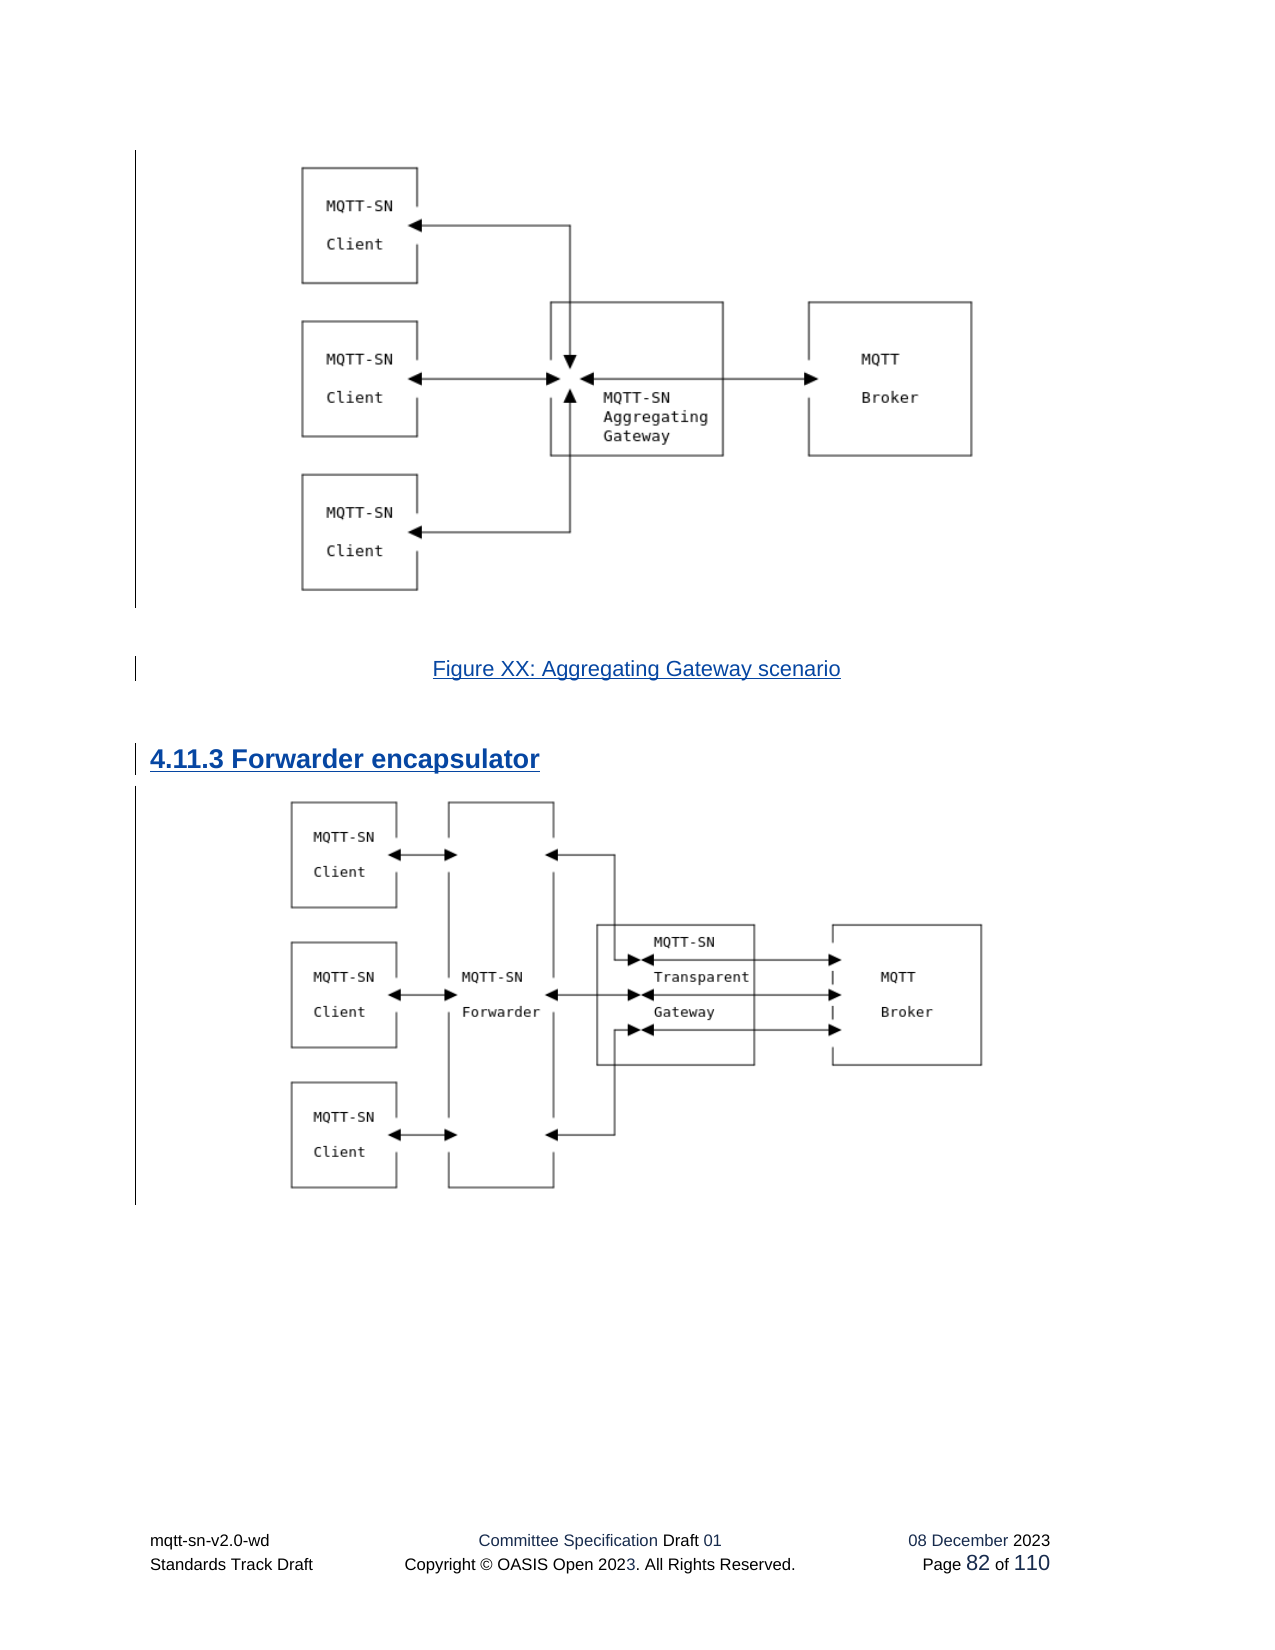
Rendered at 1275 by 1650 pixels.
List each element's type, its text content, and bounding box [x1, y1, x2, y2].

picture [283, 785, 990, 1205]
picture [293, 150, 981, 609]
subtitle 4.11.3 Forwarder encapsulator [150, 743, 1124, 775]
text Figure XX: Aggregating Gateway scenario [148, 656, 1124, 681]
